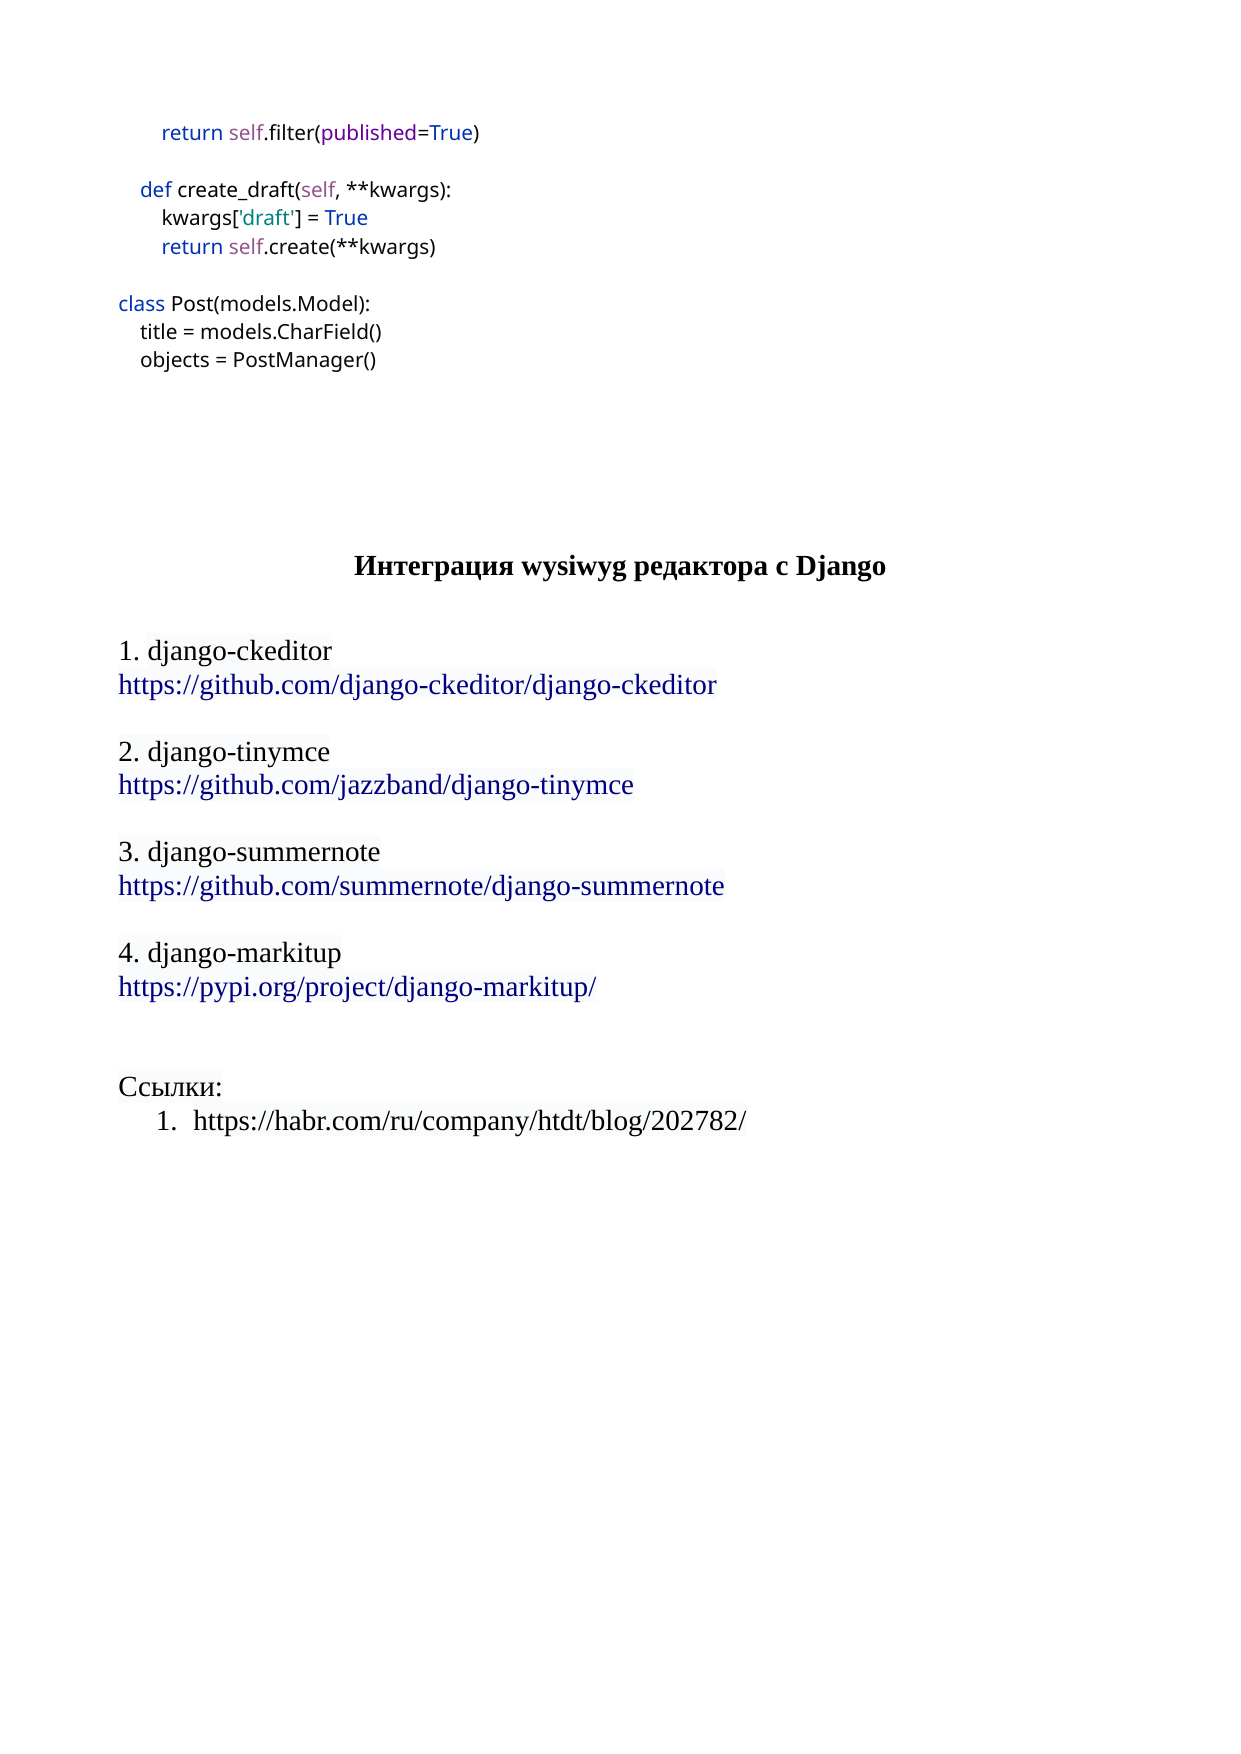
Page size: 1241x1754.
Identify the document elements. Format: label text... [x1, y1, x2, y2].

text https://pypi.org/project/django-markitup/ [118, 969, 1122, 1002]
text 4. django-markitup [118, 935, 1122, 969]
text 1. django-ckeditor [118, 633, 1122, 667]
list https://habr.com/ru/company/htdt/blog/202782/ [156, 1103, 1122, 1136]
text 3. django-summernote [118, 834, 1122, 868]
text Ссылки: [118, 1069, 1122, 1103]
text https://github.com/django-ckeditor/django-ckeditor [118, 667, 1122, 700]
text https://github.com/summernote/django-summernote [118, 868, 1122, 902]
text https://github.com/jazzband/django-tinymce [118, 767, 1122, 801]
text 2. django-tinymce [118, 734, 1122, 767]
text Интеграция wysiwyg редактора с Django [118, 548, 1122, 582]
text return self.filter(published=True) def create_draft(self, **kwargs): kwargs['draft'] = True return self.create(**kwargs) class Post(models.Model): title = models.CharField() objects = PostManager() [118, 118, 1122, 374]
